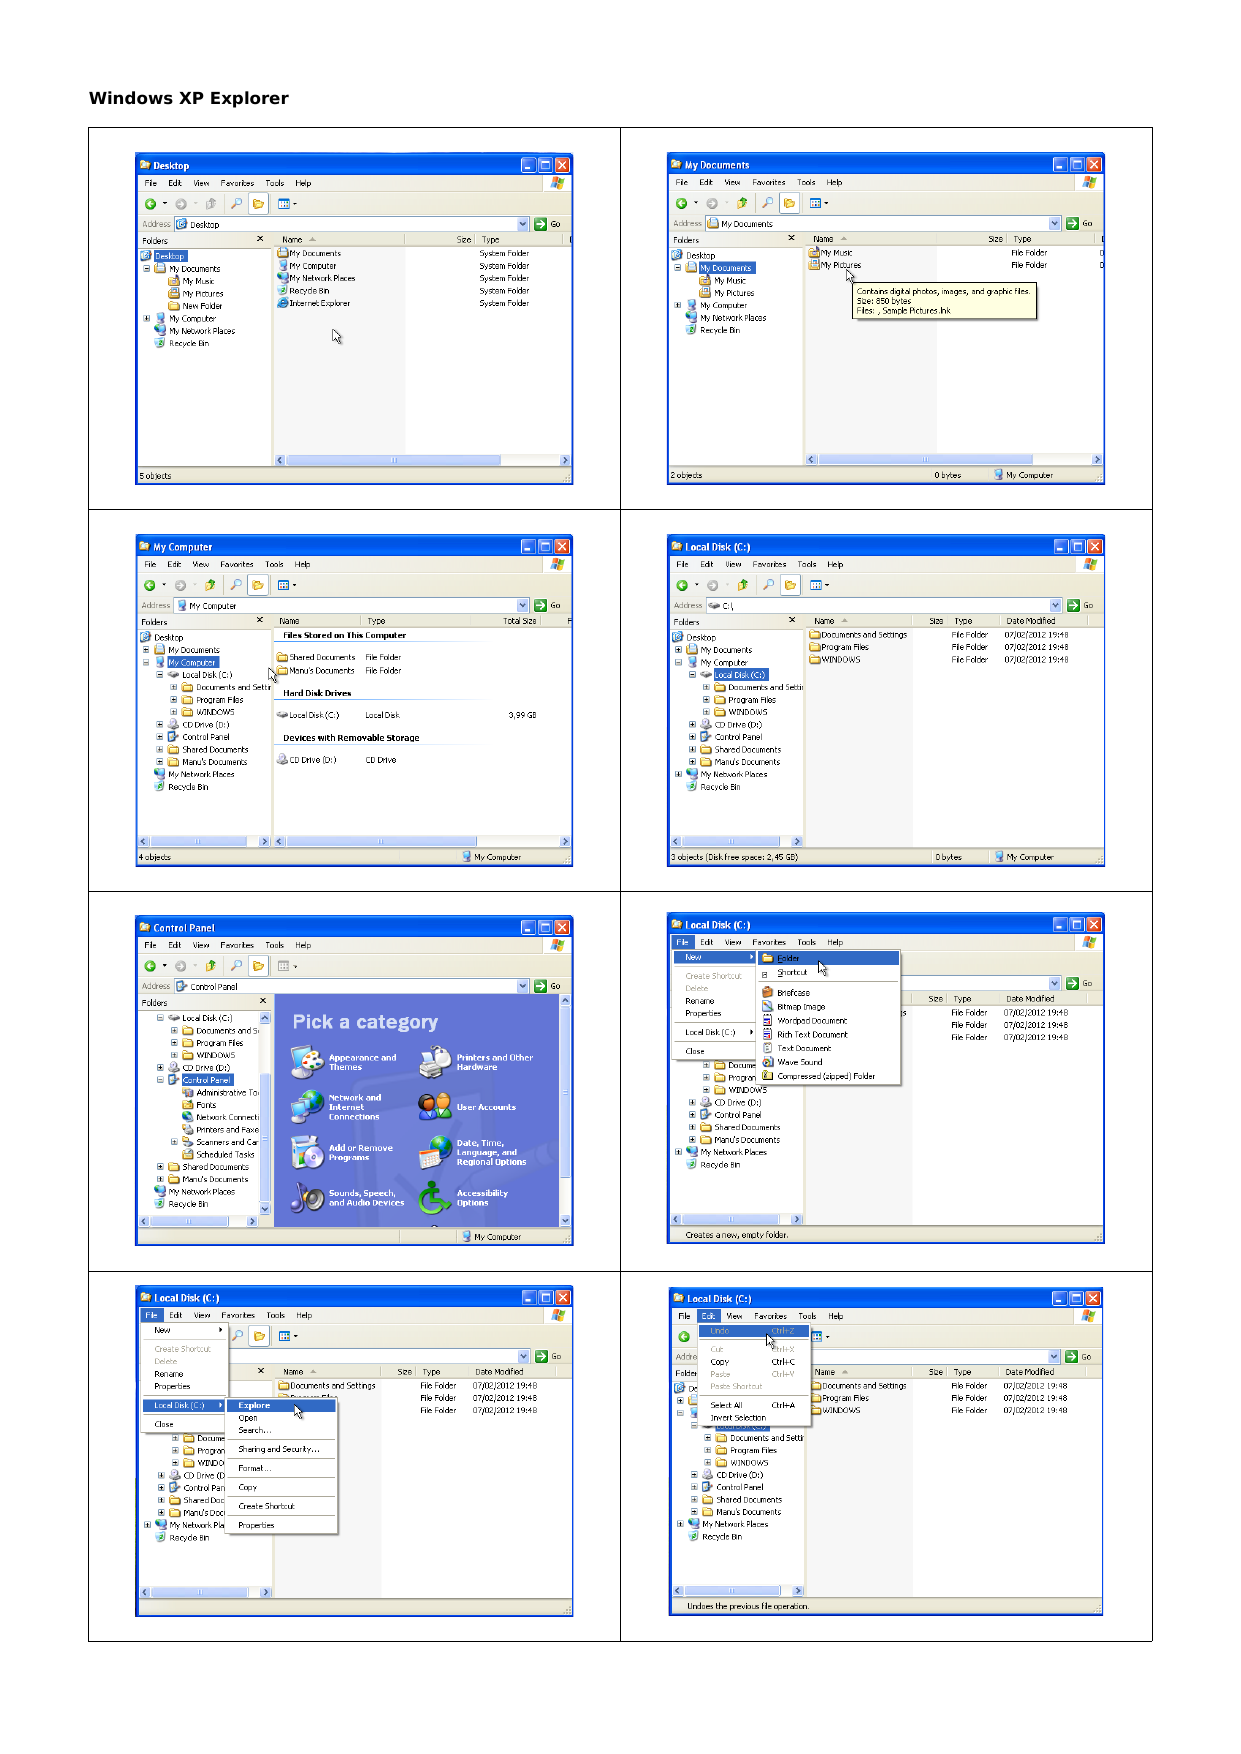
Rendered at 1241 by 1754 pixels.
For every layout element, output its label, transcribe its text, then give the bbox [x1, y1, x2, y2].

text Windows XP Explorer [88, 88, 1152, 108]
table_cell [89, 892, 620, 1271]
table_cell [621, 892, 1152, 1243]
table_header [89, 153, 620, 509]
table_header [621, 128, 1152, 152]
table_header [621, 153, 1152, 509]
picture [135, 534, 574, 867]
picture [666, 534, 1106, 867]
table_header [89, 128, 620, 152]
picture [668, 1287, 1104, 1616]
picture [666, 912, 1105, 1244]
table_cell [621, 535, 1152, 891]
table_cell [89, 535, 620, 891]
picture [135, 152, 574, 485]
table_cell [621, 1272, 1152, 1641]
picture [666, 152, 1106, 485]
picture [134, 915, 574, 1246]
table_cell [89, 510, 620, 534]
table_cell [621, 1244, 1152, 1271]
picture [135, 1285, 574, 1617]
table_cell [89, 1272, 620, 1641]
table_cell [621, 510, 1152, 534]
